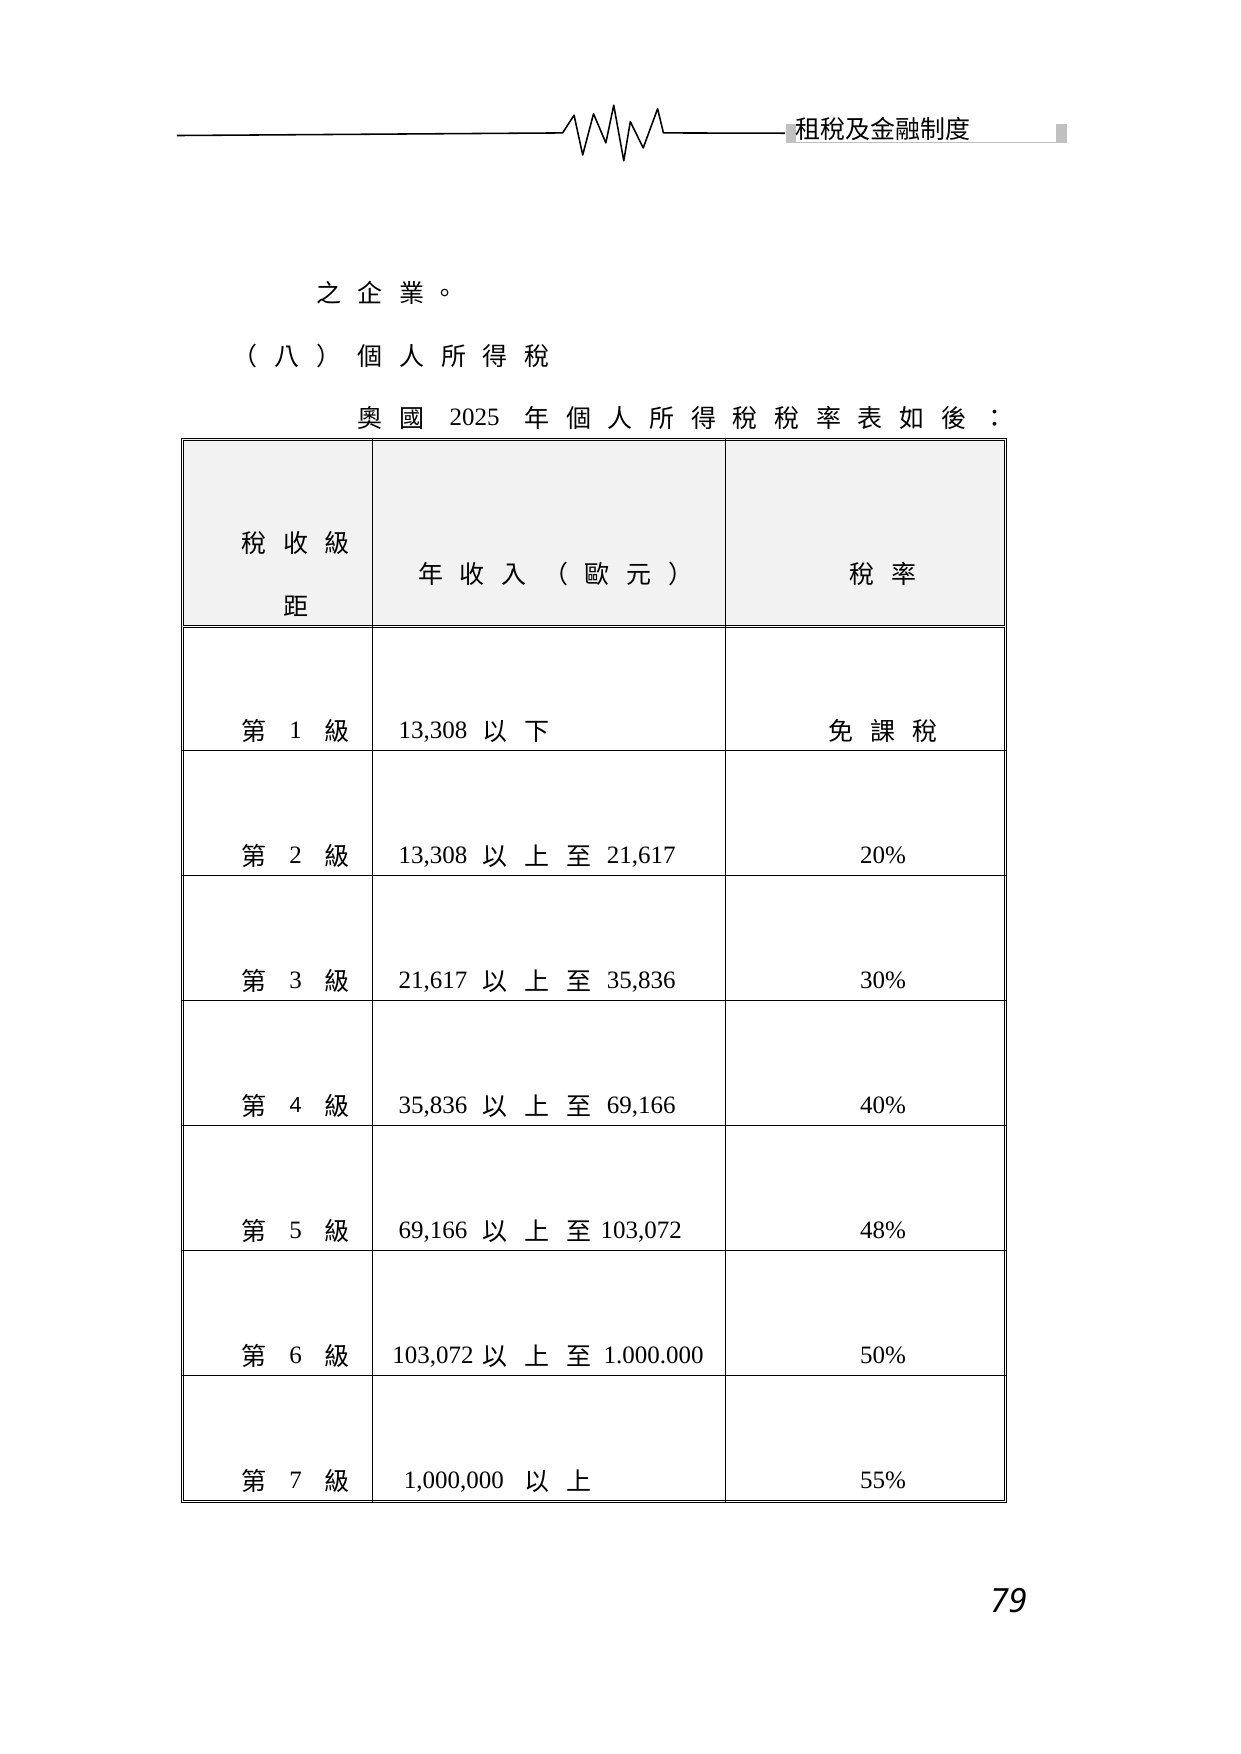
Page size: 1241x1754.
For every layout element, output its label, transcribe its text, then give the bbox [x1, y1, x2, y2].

table_cell 21,617以上至35,836 [373, 876, 725, 1000]
table_cell 免課稅 [726, 628, 1004, 750]
text （八）個人所得稅 [207, 313, 1058, 375]
table_cell 48% [726, 1126, 1004, 1250]
table_cell 30% [726, 876, 1004, 1000]
table_cell 13,308以上至21,617 [373, 751, 725, 875]
table_cell 第5級 [184, 1126, 372, 1250]
table_cell 第2級 [184, 751, 372, 875]
table_cell 1,000,000以上 [373, 1376, 725, 1500]
text 之企業。 [207, 250, 1058, 313]
text 奧國2025年個人所得稅稅率表如後： [281, 375, 1058, 438]
table_cell 13,308以下 [373, 628, 725, 750]
table_cell 69,166以上至103,072 [373, 1126, 725, 1250]
table_cell 第7級 [184, 1376, 372, 1500]
table_header 稅收級距 [184, 441, 372, 625]
table_cell 103,072以上至1.000.000 [373, 1251, 725, 1375]
table_header 年收入（歐元） [373, 441, 725, 625]
table_cell 第6級 [184, 1251, 372, 1375]
table_header 稅率 [726, 441, 1004, 625]
table_cell 第3級 [184, 876, 372, 1000]
table_cell 50% [726, 1251, 1004, 1375]
table_cell 第1級 [184, 628, 372, 750]
table_cell 55% [726, 1376, 1004, 1500]
table_cell 40% [726, 1001, 1004, 1125]
table_cell 第4級 [184, 1001, 372, 1125]
table_cell 35,836以上至69,166 [373, 1001, 725, 1125]
table_cell 20% [726, 751, 1004, 875]
